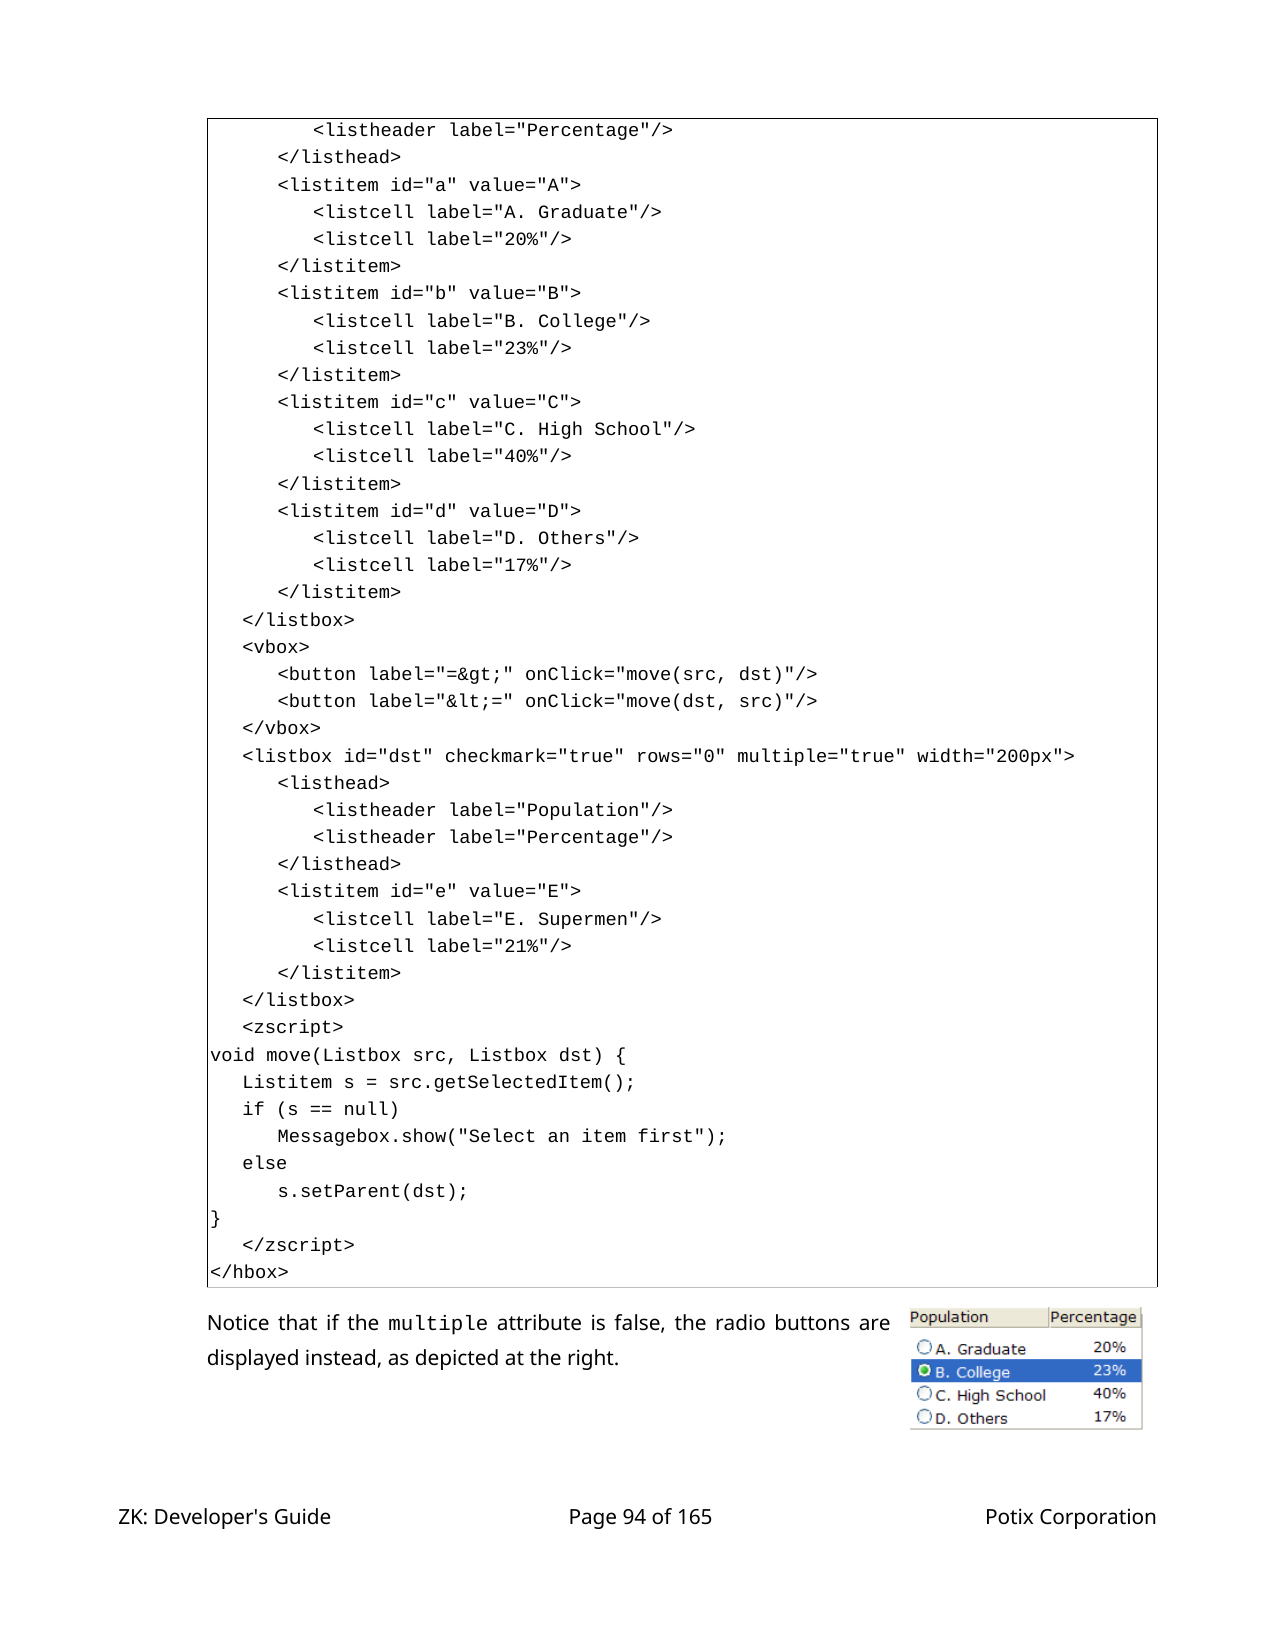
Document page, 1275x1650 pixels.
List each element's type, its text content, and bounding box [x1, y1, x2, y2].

text <listcell label="20%"/> [208, 227, 1157, 251]
text </listitem> [208, 363, 1157, 387]
text <listitem id="d" value="D"> [208, 499, 1157, 523]
text </zscript> [208, 1233, 1157, 1257]
text <listcell label="17%"/> [208, 553, 1157, 577]
text <listheader label="Percentage"/> [208, 825, 1157, 849]
text </listitem> [208, 580, 1157, 604]
text </hbox> [208, 1260, 1157, 1287]
text <listitem id="a" value="A"> [208, 172, 1157, 197]
text <listcell label="E. Supermen"/> [208, 907, 1157, 931]
text Listitem s = src.getSelectedItem(); [208, 1070, 1157, 1094]
text } [208, 1206, 1157, 1230]
text <button label="=&gt;" onClick="move(src, dst)"/> [208, 662, 1157, 686]
text <button label="&lt;=" onClick="move(dst, src)"/> [208, 689, 1157, 713]
text </listhead> [208, 852, 1157, 876]
text <listitem id="c" value="C"> [208, 390, 1157, 414]
text <listcell label="B. College"/> [208, 308, 1157, 333]
text <vbox> [208, 635, 1157, 659]
text </listitem> [208, 961, 1157, 985]
text </listhead> [208, 145, 1157, 169]
text </vbox> [208, 716, 1157, 741]
text <zscript> [208, 1015, 1157, 1039]
text Messagebox.show("Select an item first"); [208, 1124, 1157, 1148]
text <listcell label="D. Others"/> [208, 526, 1157, 550]
text <listcell label="A. Graduate"/> [208, 200, 1157, 224]
text <listheader label="Population"/> [208, 798, 1157, 822]
text <listcell label="40%"/> [208, 444, 1157, 469]
text void move(Listbox src, Listbox dst) { [208, 1042, 1157, 1067]
text <listitem id="e" value="E"> [208, 879, 1157, 904]
text <listcell label="21%"/> [208, 934, 1157, 958]
text <listcell label="C. High School"/> [208, 417, 1157, 441]
text <listitem id="b" value="B"> [208, 281, 1157, 306]
text <listbox id="dst" checkmark="true" rows="0" multiple="true" width="200px"> [208, 743, 1157, 768]
text <listcell label="23%"/> [208, 336, 1157, 360]
text if (s == null) [208, 1097, 1157, 1121]
text </listbox> [208, 607, 1157, 632]
text <listhead> [208, 771, 1157, 795]
text </listitem> [208, 472, 1157, 496]
text </listitem> [208, 254, 1157, 278]
text </listbox> [208, 988, 1157, 1012]
picture [909, 1307, 1144, 1432]
text s.setParent(dst); [208, 1178, 1157, 1203]
text Notice that if the multiple attribute is false, the radio buttons are displayed instead, as depicted at the right. [207, 1308, 909, 1372]
text else [208, 1151, 1157, 1176]
text <listheader label="Percentage"/> [208, 119, 1157, 142]
